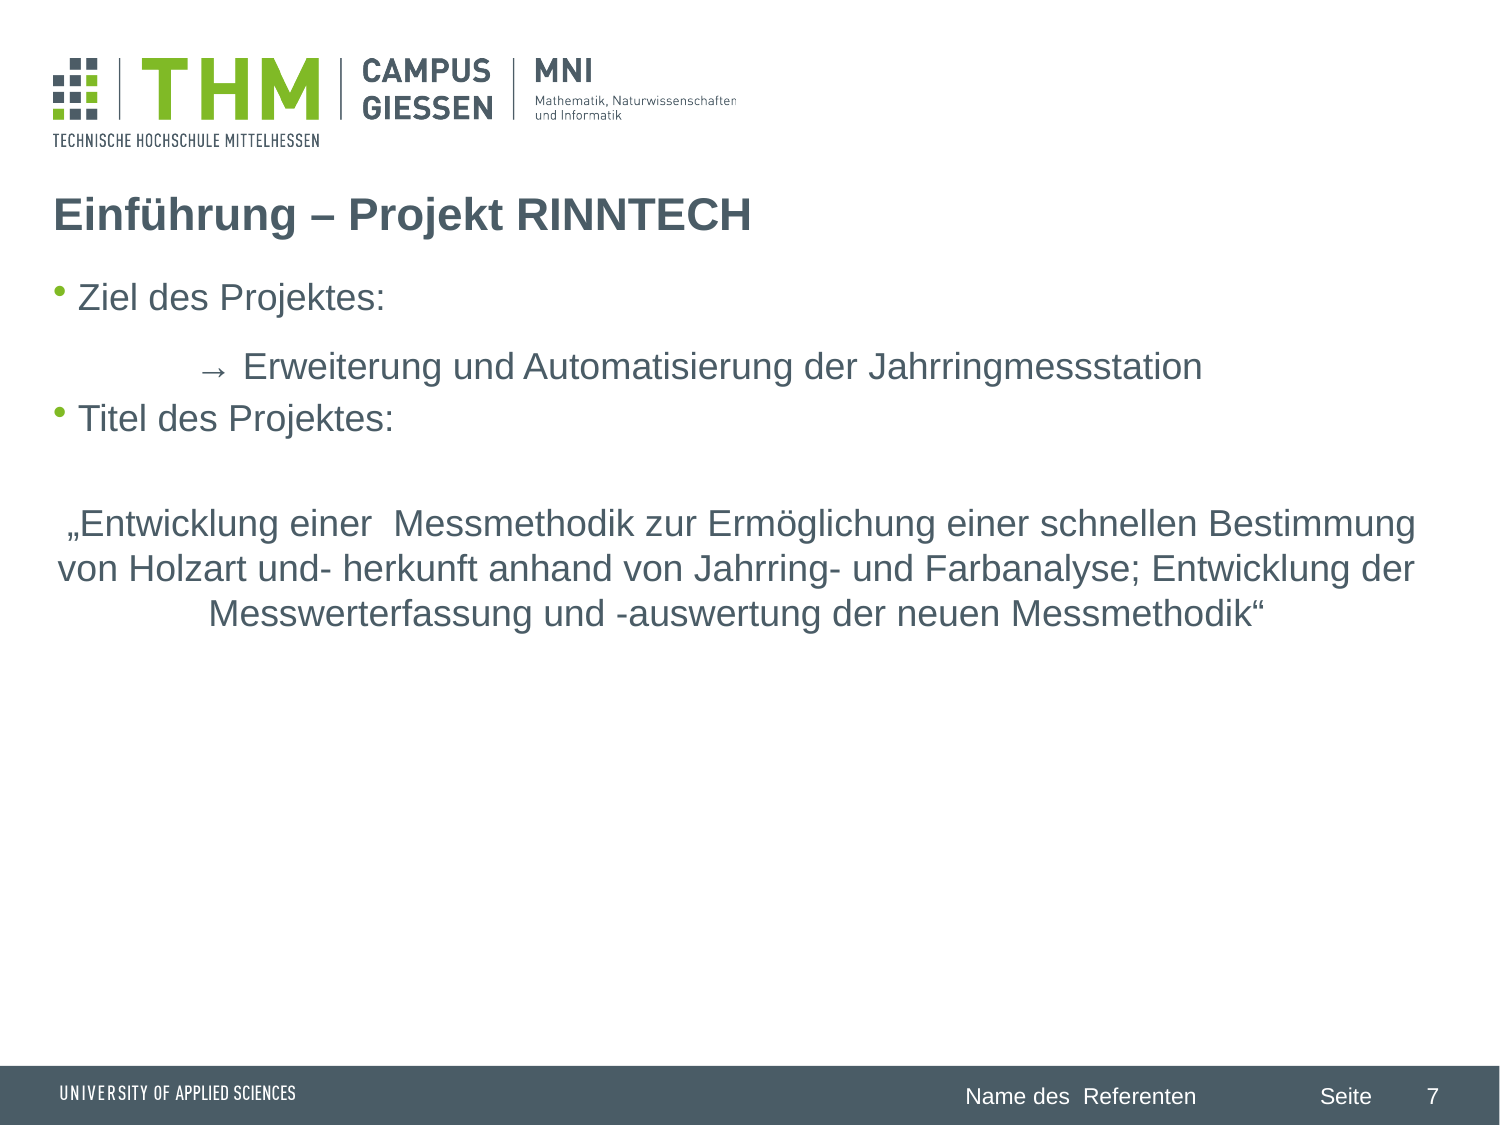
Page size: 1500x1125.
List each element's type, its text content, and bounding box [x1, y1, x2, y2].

list Ziel des Projektes: → Erweiterung und Automatisierung der Jahrringmessstation Titel des Projektes: „Entwicklung einer Messmethodik zur Ermöglichung einer schnellen Bestimmung von Holzart und- herkunft anhand von Jahrring- und Farbanalyse; Entwicklung der Messwerterfassung und -auswertung der neuen Messmethodik“ [53, 265, 1436, 1024]
picture [59, 1082, 296, 1104]
slide_number [1376, 1073, 1455, 1118]
picture [53, 58, 736, 147]
title Einführung – Projekt RINNTECH [53, 177, 1435, 265]
